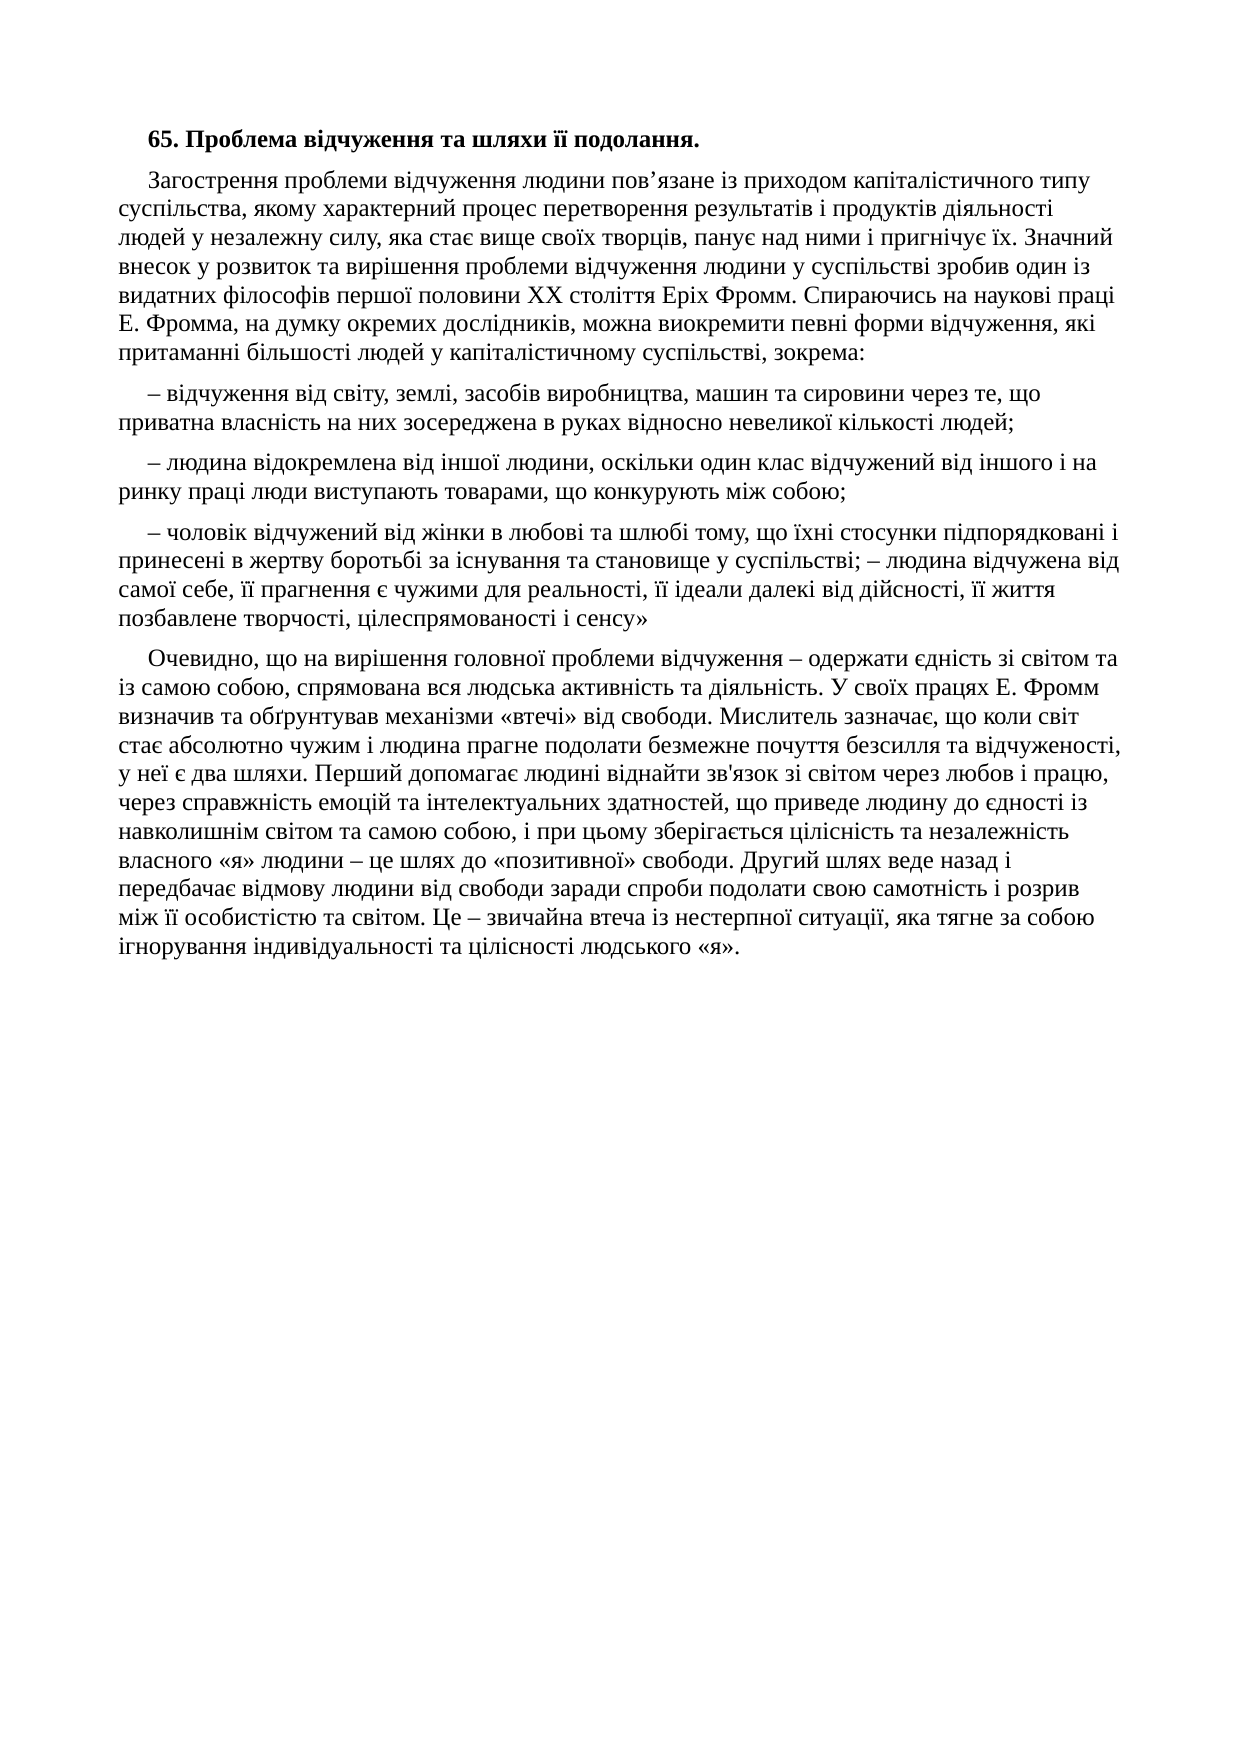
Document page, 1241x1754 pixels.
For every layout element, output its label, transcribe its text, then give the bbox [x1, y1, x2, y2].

text – людина відокремлена від іншої людини, оскільки один клас відчужений від іншого і на ринку праці люди виступають товарами, що конкурують між собою; [118, 447, 1122, 505]
text – чоловік відчужений від жінки в любові та шлюбі тому, що їхні стосунки підпорядковані і принесені в жертву боротьбі за існування та становище у суспільстві; – людина відчужена від самої себе, її прагнення є чужими для реальності, її ідеали далекі від дійсності, її життя позбавлене творчості, цілеспрямованості і сенсу» [118, 517, 1122, 632]
text Очевидно, що на вирішення головної проблеми відчуження – одержати єдність зі світом та із самою собою, спрямована вся людська активність та діяльність. У своїх працях Е. Фромм визначив та обґрунтував механізми «втечі» від свободи. Мислитель зазначає, що коли світ стає абсолютно чужим і людина прагне подолати безмежне почуття безсилля та відчуженості, у неї є два шляхи. Перший допомагає людині віднайти зв'язок зі світом через любов і працю, через справжність емоцій та інтелектуальних здатностей, що приведе людину до єдності із навколишнім світом та самою собою, і при цьому зберігається цілісність та незалежність власного «я» людини – це шлях до «позитивної» свободи. Другий шлях веде назад і передбачає відмову людини від свободи заради спроби подолати свою самотність і розрив між її особистістю та світом. Це – звичайна втеча із нестерпної ситуації, яка тягне за собою ігнорування індивідуальності та цілісності людського «я». [118, 643, 1122, 960]
text 65. Проблема відчуження та шляхи її подолання. [118, 124, 1122, 153]
text – відчуження від світу, землі, засобів виробництва, машин та сировини через те, що приватна власність на них зосереджена в руках відносно невеликої кількості людей; [118, 378, 1122, 435]
text Загострення проблеми відчуження людини пов’язане із приходом капіталістичного типу суспільства, якому характерний процес перетворення результатів і продуктів діяльності людей у незалежну силу, яка стає вище своїх творців, панує над ними і пригнічує їх. Значний внесок у розвиток та вирішення проблеми відчуження людини у суспільстві зробив один із видатних філософів першої половини ХХ століття Еріх Фромм. Спираючись на наукові праці Е. Фромма, на думку окремих дослідників, можна виокремити певні форми відчуження, які притаманні більшості людей у капіталістичному суспільстві, зокрема: [118, 165, 1122, 366]
